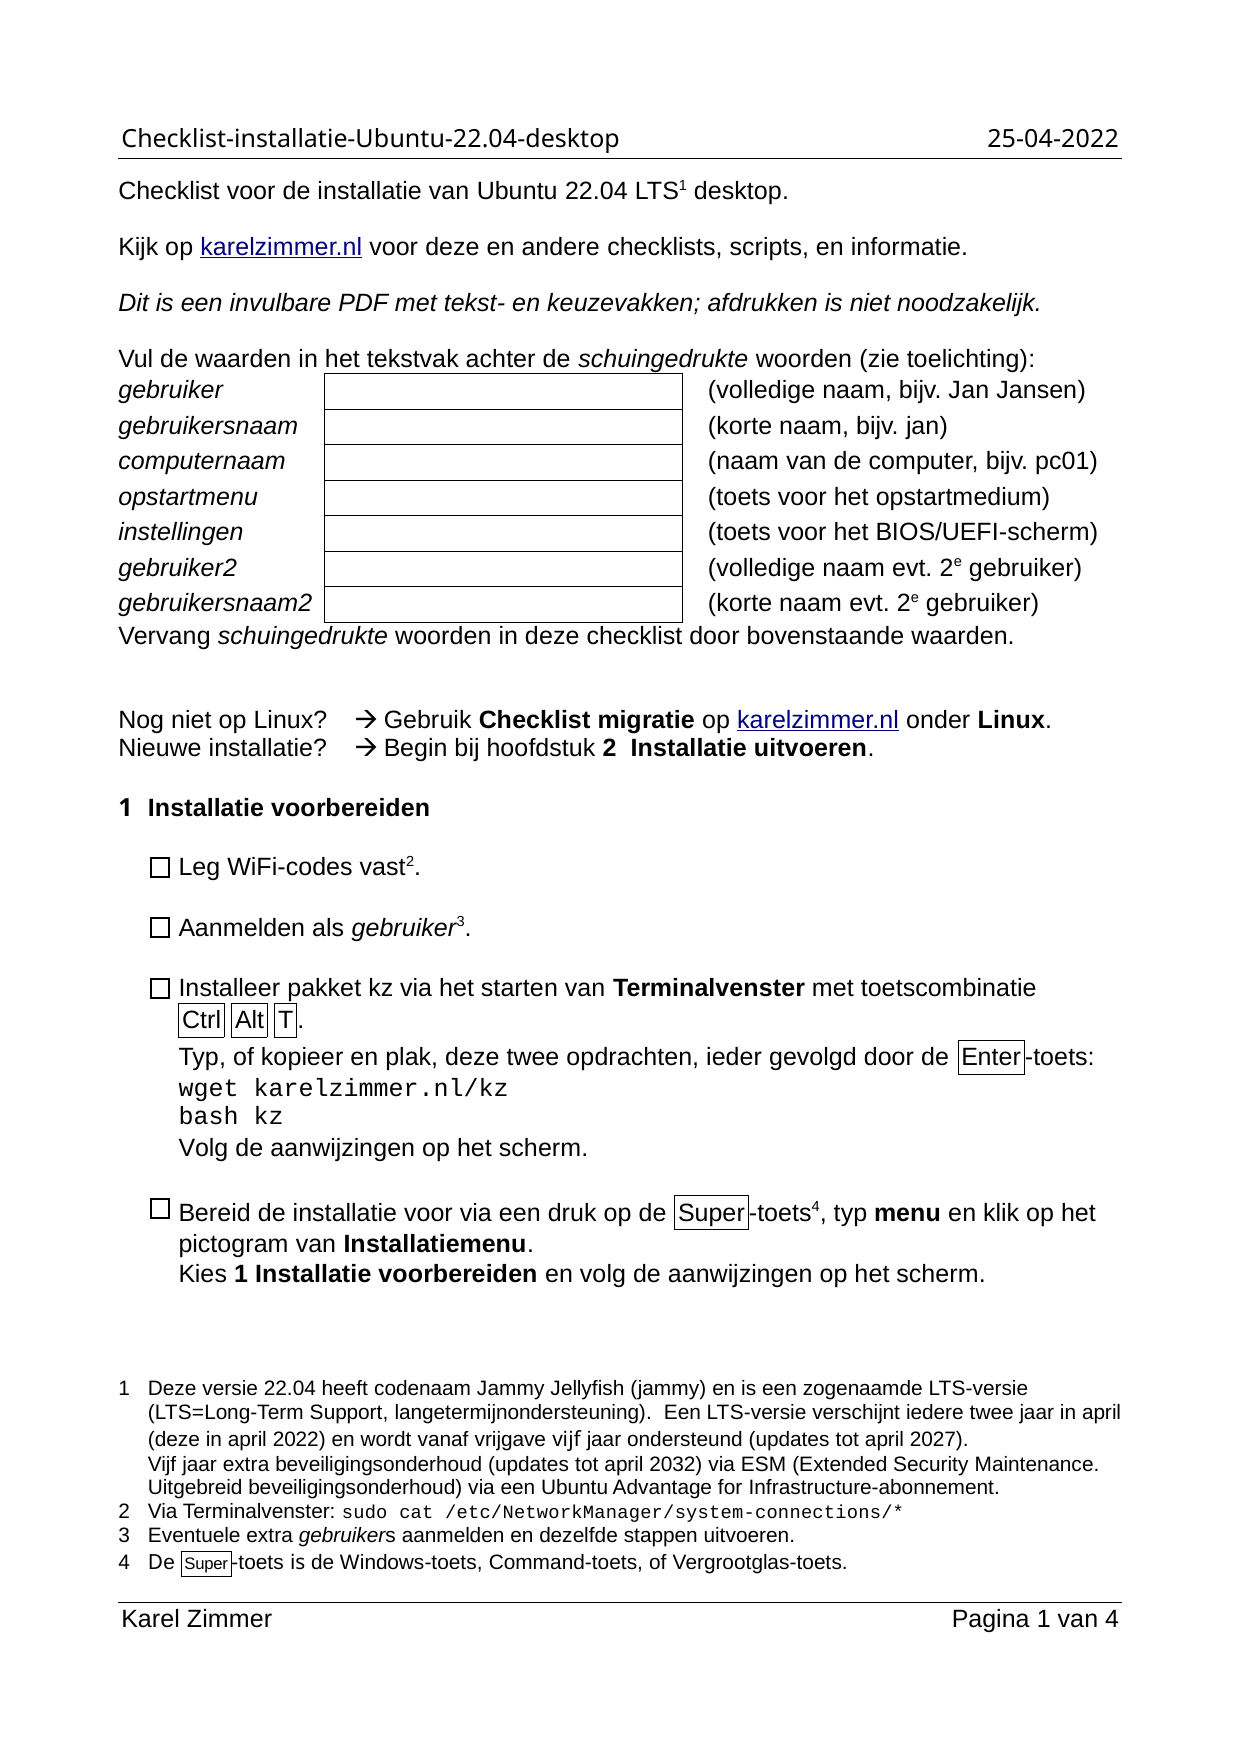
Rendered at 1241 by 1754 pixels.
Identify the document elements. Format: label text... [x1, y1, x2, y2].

text Nieuwe installatie?  Begin bij hoofdstuk 2 Installatie uitvoeren. [118, 734, 1122, 762]
table_cell Aanmelden als gebruiker. [177, 913, 1120, 943]
text gebruikersnaam [118, 409, 324, 444]
table_cell [141, 882, 177, 913]
text Deze versie 22.04 heeft codenaam Jammy Jellyfish (jammy) en is een zogenaamde LTS-versie (LTS=Long-Term Support, langetermijnondersteuning). Een LTS-versie verschijnt iedere twee jaar in april (deze in april 2022) en wordt vanaf vrijgave vijf jaar ondersteund (updates tot april 2027). Vijf jaar extra beveiligingsonderhoud (updates tot april 2032) via ESM (Extended Security Maintenance. Uitgebreid beveiligingsonderhoud) via een Ubuntu Advantage for Infrastructure-abonnement. [118, 1377, 1122, 1499]
table_cell [141, 1259, 177, 1289]
text Vervang schuingedrukte woorden in deze checklist door bovenstaande waarden. [118, 622, 1122, 650]
text (korte naam evt. 2e gebruiker) [683, 586, 1122, 622]
table_cell [177, 943, 1120, 973]
table_cell Typ, of kopieer en plak, deze twee opdrachten, ieder gevolgd door de Enter-toets: wget karelzimmer.nl/kz bash kz [177, 1039, 1120, 1133]
table_cell [141, 1133, 177, 1163]
text gebruikersnaam2 [118, 586, 324, 622]
text (toets voor het BIOS/UEFI-scherm) [683, 515, 1122, 551]
table_cell [141, 973, 177, 1039]
text (korte naam, bijv. jan) [683, 409, 1122, 444]
table_cell [141, 1164, 177, 1194]
text Dit is een invulbare PDF met tekst- en keuzevakken; afdrukken is niet noodzakelijk. [118, 289, 1122, 317]
text gebruiker2 [118, 551, 324, 586]
text Checklist voor de installatie van Ubuntu 22.04 LTS desktop. [118, 177, 1122, 205]
text Nog niet op Linux?  Gebruik Checklist migratie op karelzimmer.nl onder Linux. [118, 706, 1122, 734]
table_cell Installeer pakket kz via het starten van Terminalvenster met toetscombinatie Ctrl Alt T. [177, 973, 1120, 1039]
table_cell [141, 1194, 177, 1259]
table_cell [141, 943, 177, 973]
text (toets voor het opstartmedium) [683, 480, 1122, 515]
text (naam van de computer, bijv. pc01) [683, 444, 1122, 480]
text (volledige naam, bijv. Jan Jansen) [683, 373, 1122, 409]
text gebruiker [118, 373, 324, 409]
table_cell [177, 882, 1120, 913]
table_cell [141, 1039, 177, 1133]
table_cell Kies 1 Installatie voorbereiden en volg de aanwijzingen op het scherm. [177, 1259, 1120, 1289]
table_cell [177, 1164, 1120, 1194]
text (volledige naam evt. 2e gebruiker) [683, 551, 1122, 586]
text instellingen [118, 515, 324, 551]
table_cell Volg de aanwijzingen op het scherm. [177, 1133, 1120, 1163]
table_cell Bereid de installatie voor via een druk op de Super-toets, typ menu en klik op het pictogram van Installatiemenu. [177, 1194, 1120, 1259]
table_header Leg WiFi-codes vast. [177, 852, 1120, 882]
list Installatie voorbereiden [118, 790, 1122, 824]
table_header [141, 852, 177, 882]
text Kijk op karelzimmer.nl voor deze en andere checklists, scripts, en informatie. [118, 233, 1122, 261]
text opstartmenu [118, 480, 324, 515]
table_cell [141, 913, 177, 943]
text Vul de waarden in het tekstvak achter de schuingedrukte woorden (zie toelichting): [118, 345, 1122, 373]
text computernaam [118, 444, 324, 480]
